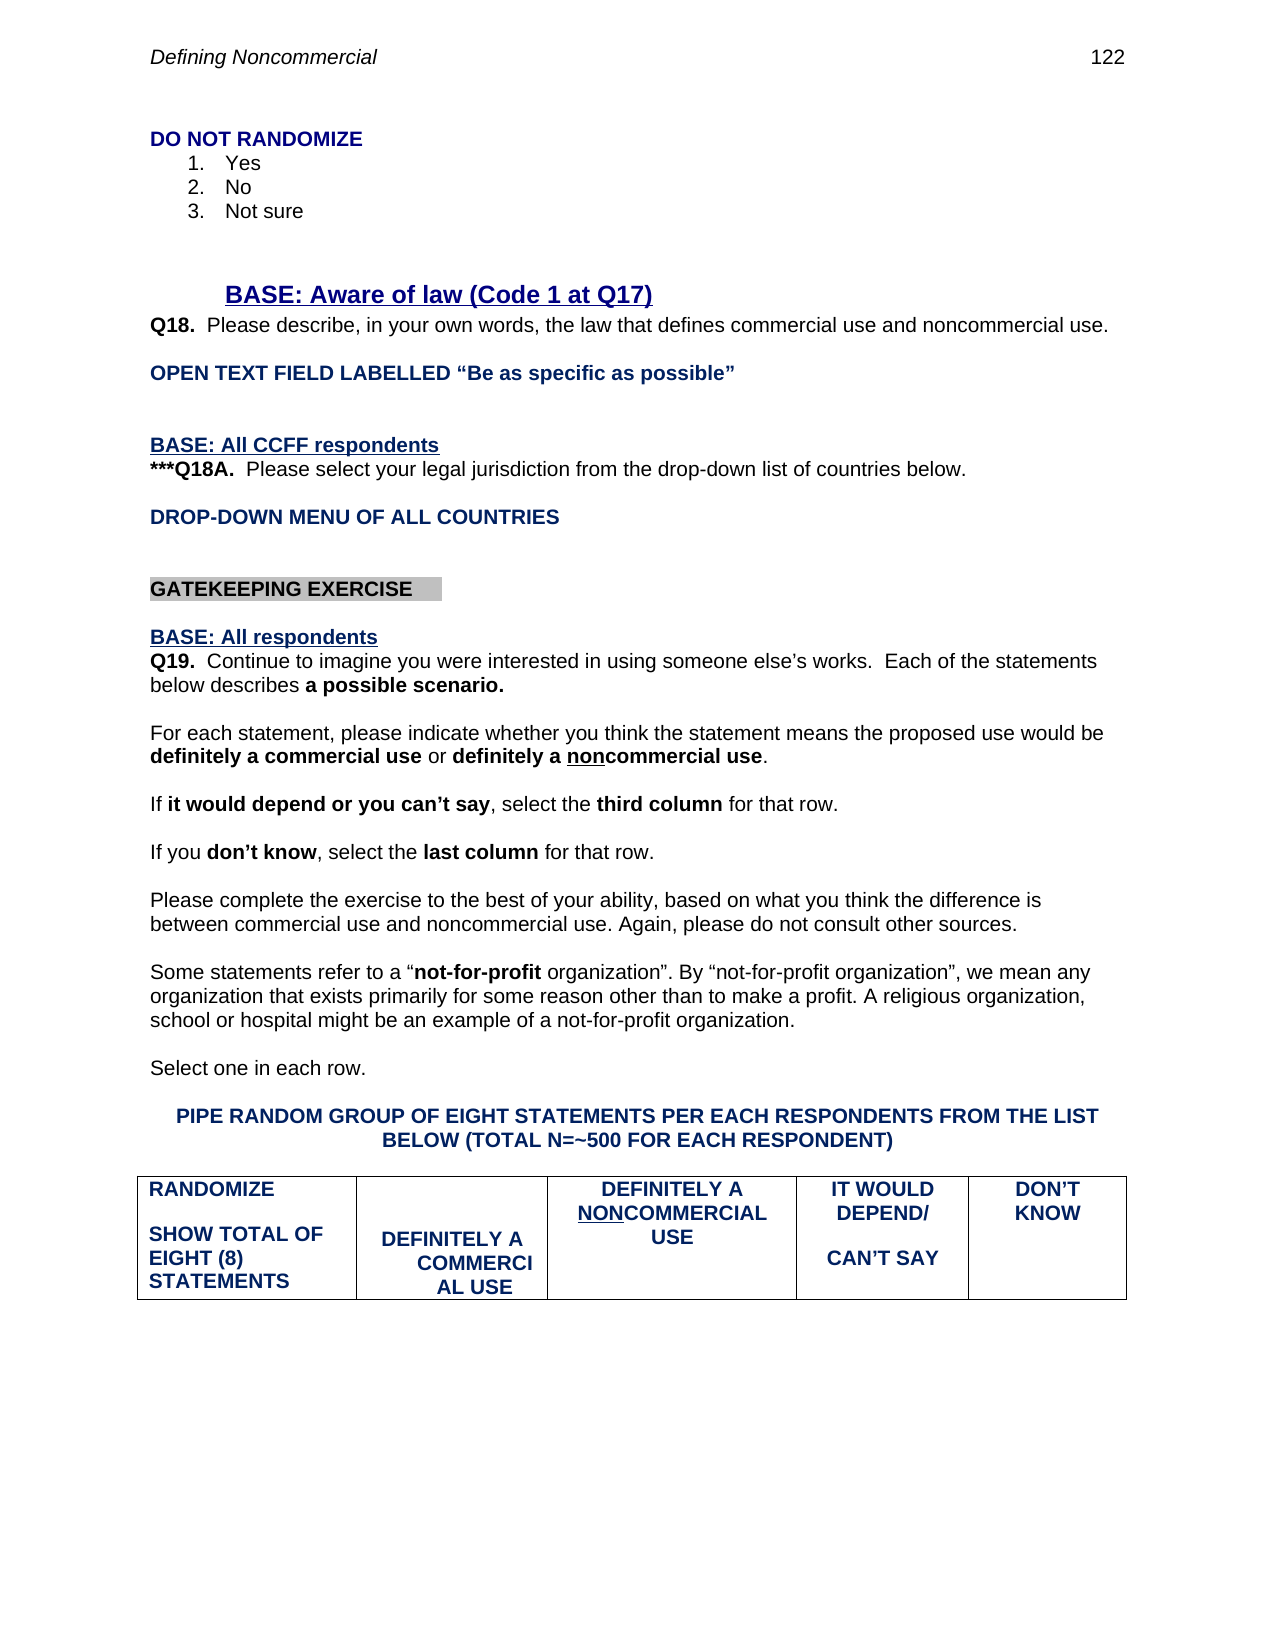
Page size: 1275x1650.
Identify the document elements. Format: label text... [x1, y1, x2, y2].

text If you don’t know, select the last column for that row. [150, 840, 1125, 864]
text BASE: Aware of law (Code 1 at Q17) [225, 280, 1125, 309]
text OPEN TEXT FIELD LABELLED “Be as specific as possible” [150, 361, 1125, 385]
text Select one in each row. [150, 1056, 1125, 1080]
list Yes [150, 151, 1125, 175]
table_header DEFINITELY A COMMERCIAL USE [357, 1177, 547, 1298]
text Q19. Continue to imagine you were interested in using someone else’s works. Each of the statements below describes a possible scenario. [150, 648, 1125, 696]
text DROP-DOWN MENU OF ALL COUNTRIES [150, 505, 1125, 529]
text Some statements refer to a “not-for-profit organization”. By “not-for-profit organization”, we mean any organization that exists primarily for some reason other than to make a profit. A religious organization, school or hospital might be an example of a not-for-profit organization. [150, 960, 1125, 1032]
text BASE: All CCFF respondents [150, 433, 1125, 457]
text PIPE RANDOM GROUP OF EIGHT STATEMENTS PER EACH RESPONDENTS FROM THE LIST BELOW (TOTAL N=~500 FOR EACH RESPONDENT) [150, 1104, 1125, 1152]
text BASE: All respondents [150, 624, 1125, 648]
list Not sure [150, 199, 1125, 223]
text Q18. Please describe, in your own words, the law that defines commercial use and noncommercial use. [150, 313, 1125, 337]
table_header DON’T KNOW [969, 1177, 1126, 1298]
text If it would depend or you can’t say, select the third column for that row. [150, 792, 1125, 816]
text DO NOT RANDOMIZE [150, 127, 1125, 151]
list No [150, 175, 1125, 199]
table_header RANDOMIZE SHOW TOTAL OF EIGHT (8) STATEMENTS [138, 1177, 356, 1298]
text For each statement, please indicate whether you think the statement means the proposed use would be definitely a commercial use or definitely a noncommercial use. [150, 720, 1125, 768]
table_header DEFINITELY A NONCOMMERCIAL USE [548, 1177, 796, 1298]
text Please complete the exercise to the best of your ability, based on what you think the difference is between commercial use and noncommercial use. Again, please do not consult other sources. [150, 888, 1125, 936]
text GATEKEEPING EXERCISE [150, 577, 1125, 601]
table_header IT WOULD DEPEND/ CAN’T SAY [797, 1177, 968, 1298]
text ***Q18A. Please select your legal jurisdiction from the drop-down list of countries below. [150, 457, 1125, 481]
